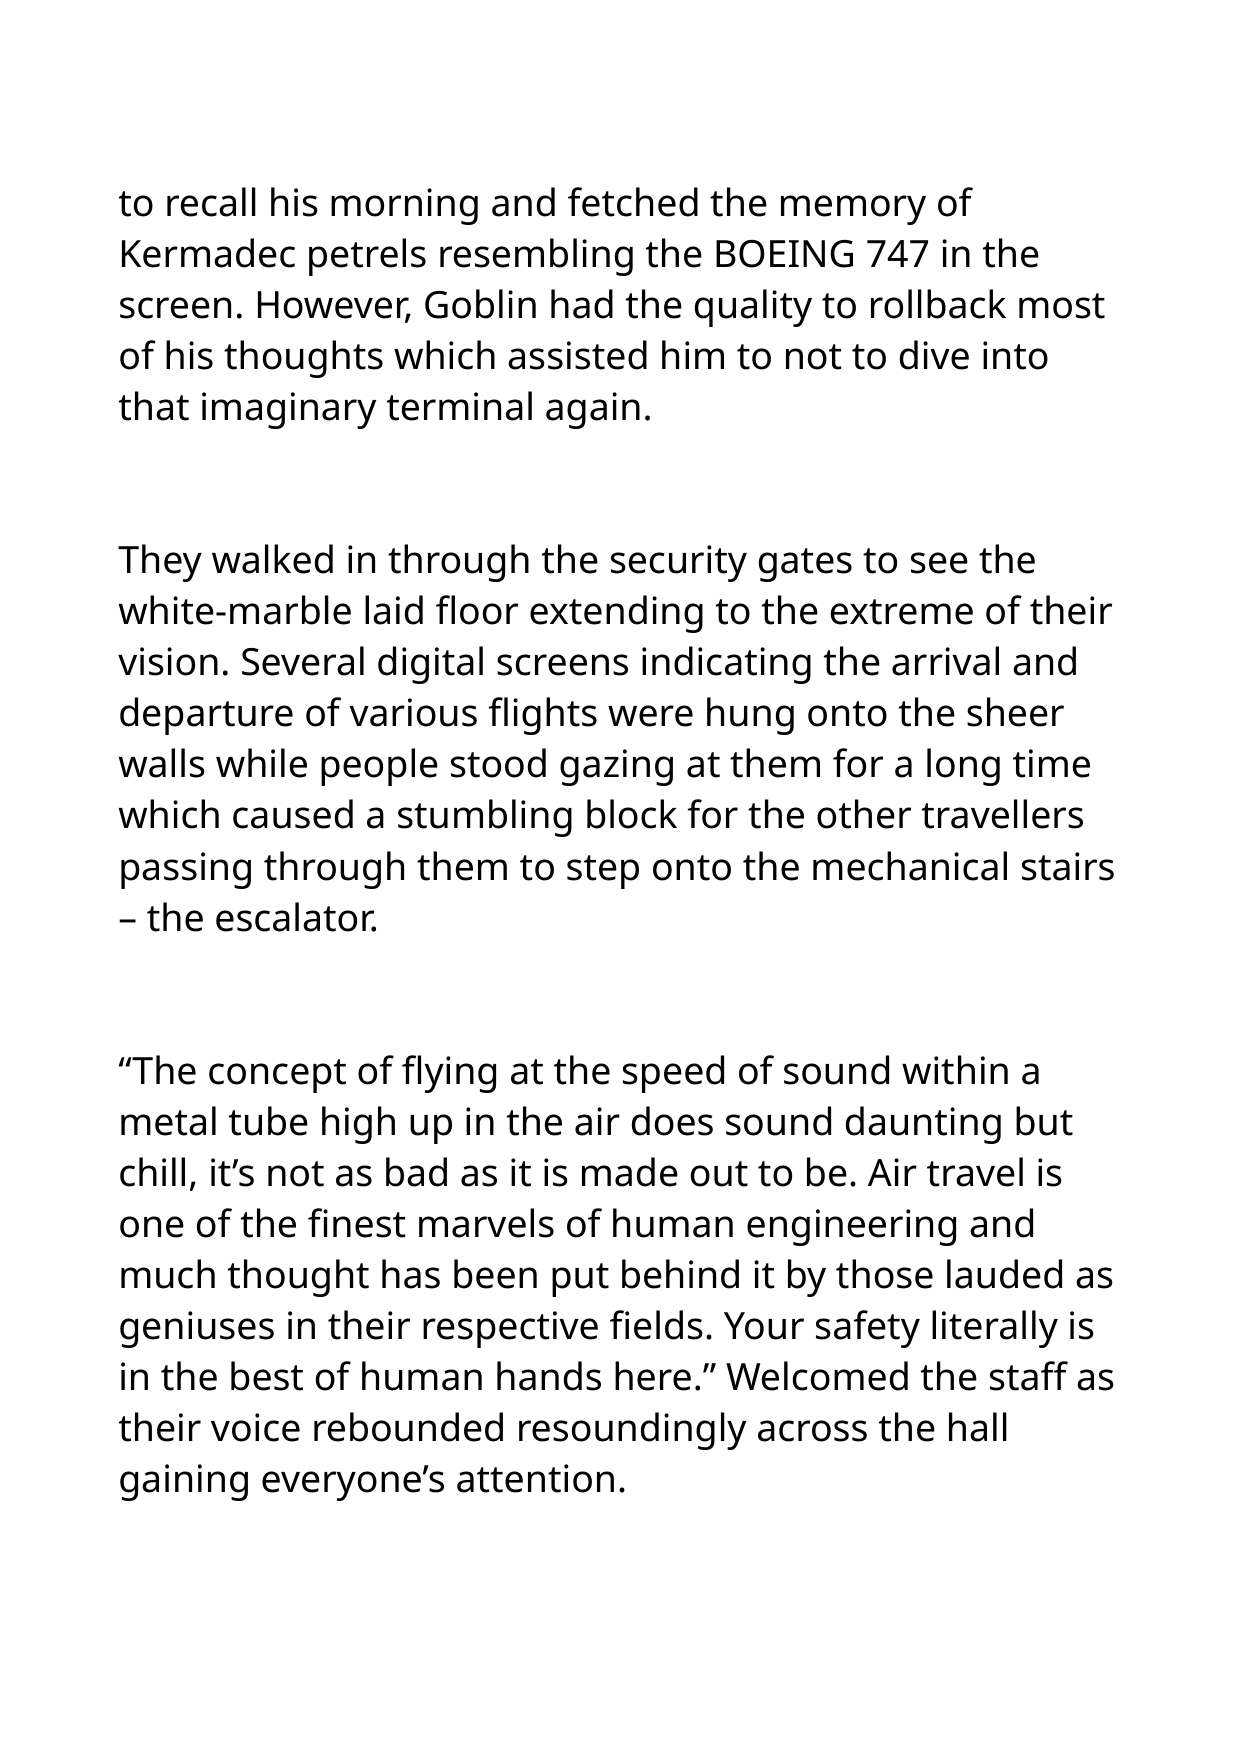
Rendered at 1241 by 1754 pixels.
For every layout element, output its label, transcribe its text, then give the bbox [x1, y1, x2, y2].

text “The concept of flying at the speed of sound within a metal tube high up in the air does sound daunting but chill, it’s not as bad as it is made out to be. Air travel is one of the finest marvels of human engineering and much thought has been put behind it by those lauded as geniuses in their respective fields. Your safety literally is in the best of human hands here.” Welcomed the staff as their voice rebounded resoundingly across the hall gaining everyone’s attention. [118, 1044, 1122, 1503]
text They walked in through the security gates to see the white-marble laid floor extending to the extreme of their vision. Several digital screens indicating the arrival and departure of various flights were hung onto the sheer walls while people stood gazing at them for a long time which caused a stumbling block for the other travellers passing through them to step onto the mechanical stairs – the escalator. [118, 534, 1122, 942]
text to recall his morning and fetched the memory of Kermadec petrels resembling the BOEING 747 in the screen. However, Goblin had the quality to rollback most of his thoughts which assisted him to not to dive into that imaginary terminal again. [118, 176, 1122, 432]
